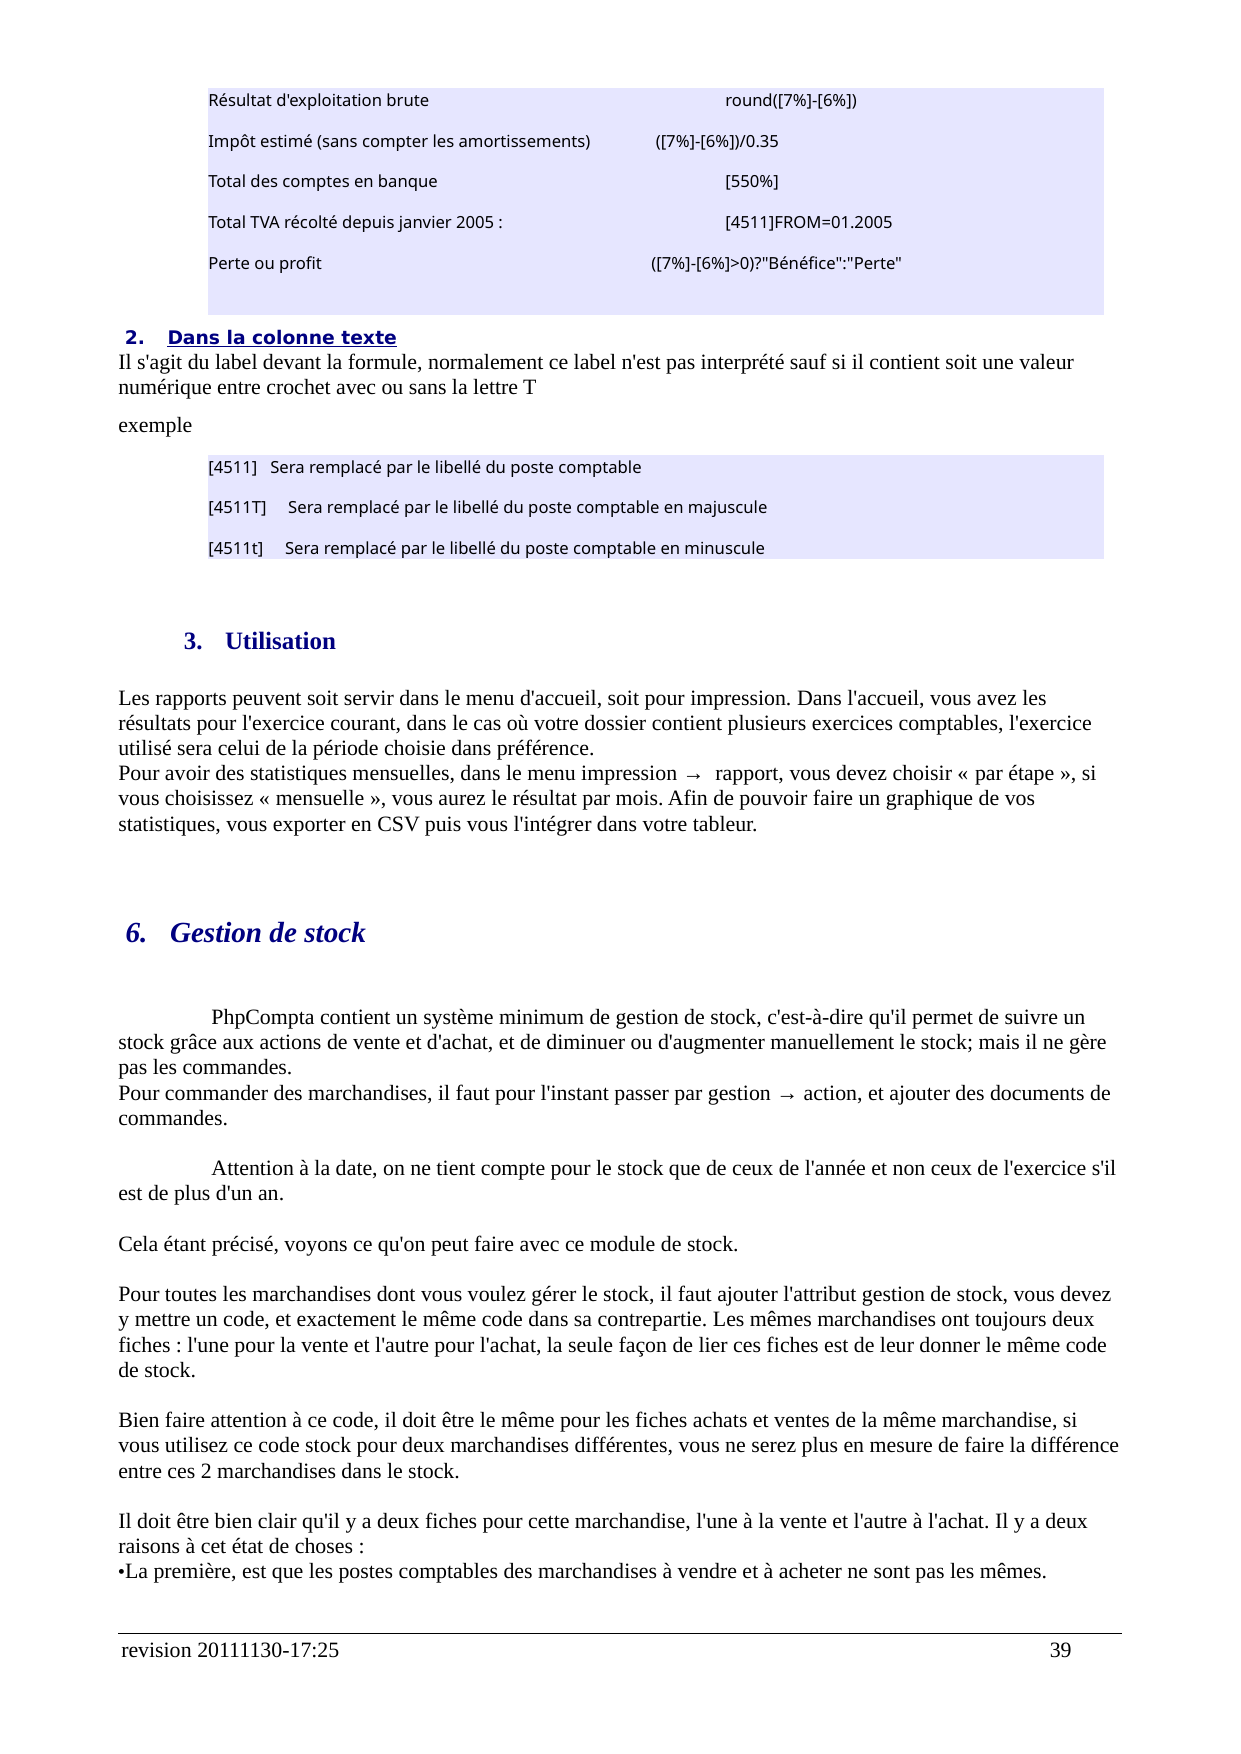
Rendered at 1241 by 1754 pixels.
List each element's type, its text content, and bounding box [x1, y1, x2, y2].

text [4511T] Sera remplacé par le libellé du poste comptable en majuscule [208, 496, 1104, 519]
text Total des comptes en banque [550%] [208, 170, 1104, 193]
subtitle Dans la colonne texte [118, 327, 1122, 349]
text exemple [118, 412, 1122, 437]
text Il s'agit du label devant la formule, normalement ce label n'est pas interprété sauf si il contient soit une valeur numérique entre crochet avec ou sans la lettre T [118, 349, 1122, 399]
text Attention à la date, on ne tient compte pour le stock que de ceux de l'année et non ceux de l'exercice s'il est de plus d'un an. [118, 1155, 1122, 1206]
text PhpCompta contient un système minimum de gestion de stock, c'est-à-dire qu'il permet de suivre un stock grâce aux actions de vente et d'achat, et de diminuer ou d'augmenter manuellement le stock; mais il ne gère pas les commandes. [118, 1004, 1122, 1079]
text Bien faire attention à ce code, il doit être le même pour les fiches achats et ventes de la même marchandise, si vous utilisez ce code stock pour deux marchandises différentes, vous ne serez plus en mesure de faire la différence entre ces 2 marchandises dans le stock. [118, 1407, 1122, 1483]
text Total TVA récolté depuis janvier 2005 : [4511]FROM=01.2005 [208, 211, 1104, 233]
text Cela étant précisé, voyons ce qu'on peut faire avec ce module de stock. [118, 1231, 1122, 1256]
text Résultat d'exploitation brute round([7%]-[6%]) [208, 88, 1104, 111]
text [4511] Sera remplacé par le libellé du poste comptable [208, 455, 1104, 478]
text [4511t] Sera remplacé par le libellé du poste comptable en minuscule [208, 537, 1104, 559]
text Pour avoir des statistiques mensuelles, dans le menu impression → rapport, vous devez choisir « par étape », si vous choisissez « mensuelle », vous aurez le résultat par mois. Afin de pouvoir faire un graphique de vos statistiques, vous exporter en CSV puis vous l'intégrer dans votre tableur. [118, 760, 1122, 836]
subtitle Gestion de stock [118, 916, 1122, 949]
text Pour commander des marchandises, il faut pour l'instant passer par gestion → action, et ajouter des documents de commandes. [118, 1079, 1122, 1130]
text Perte ou profit ([7%]-[6%]>0)?"Bénéfice":"Perte" [208, 251, 1104, 274]
list La première, est que les postes comptables des marchandises à vendre et à acheter ne sont pas les mêmes. [118, 1558, 1122, 1584]
text Impôt estimé (sans compter les amortissements) ([7%]-[6%])/0.35 [208, 129, 1104, 152]
text Pour toutes les marchandises dont vous voulez gérer le stock, il faut ajouter l'attribut gestion de stock, vous devez y mettre un code, et exactement le même code dans sa contrepartie. Les mêmes marchandises ont toujours deux fiches : l'une pour la vente et l'autre pour l'achat, la seule façon de lier ces fiches est de leur donner le même code de stock. [118, 1281, 1122, 1382]
text Il doit être bien clair qu'il y a deux fiches pour cette marchandise, l'une à la vente et l'autre à l'achat. Il y a deux raisons à cet état de choses : [118, 1508, 1122, 1558]
subtitle Utilisation [177, 626, 1122, 655]
text Les rapports peuvent soit servir dans le menu d'accueil, soit pour impression. Dans l'accueil, vous avez les résultats pour l'exercice courant, dans le cas où votre dossier contient plusieurs exercices comptables, l'exercice utilisé sera celui de la période choisie dans préférence. [118, 684, 1122, 760]
